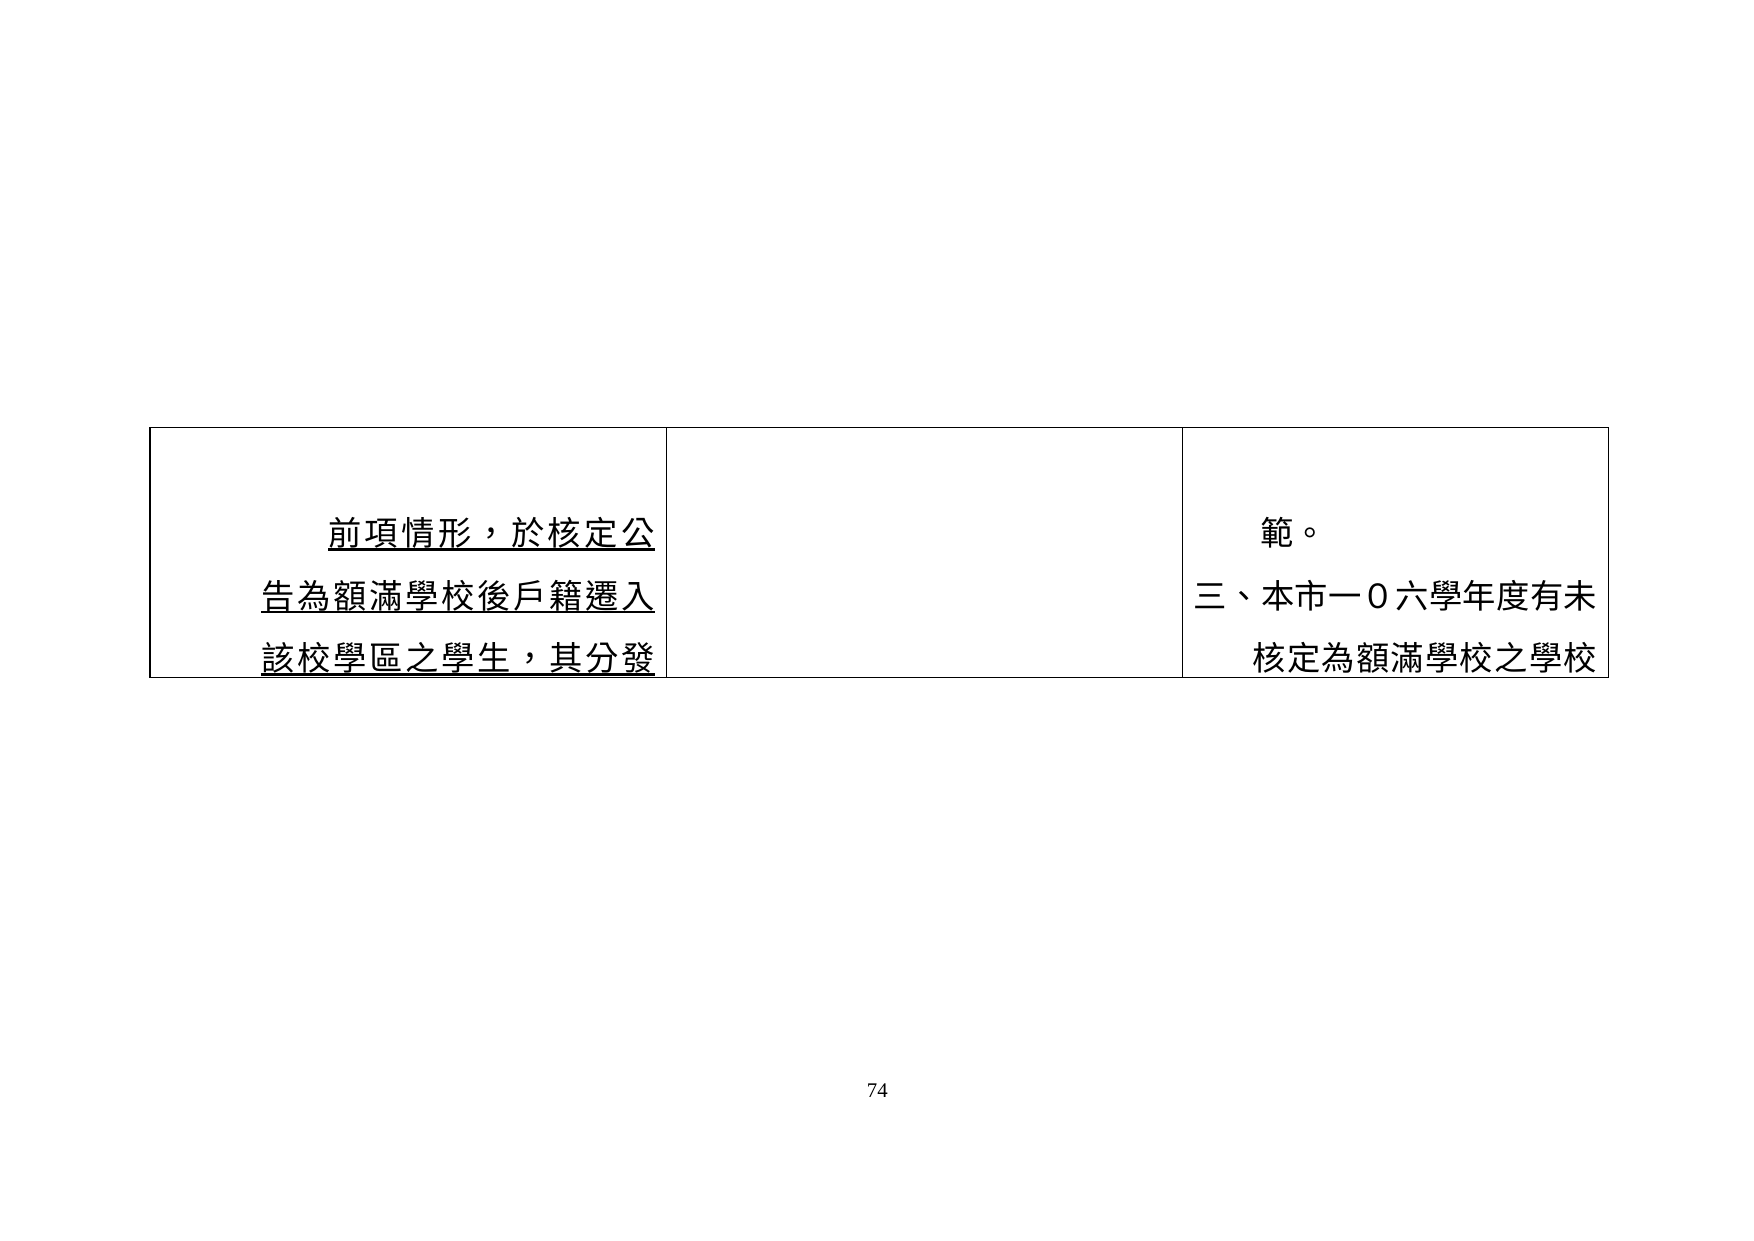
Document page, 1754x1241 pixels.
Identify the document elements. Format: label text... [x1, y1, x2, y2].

table_cell [667, 428, 1182, 677]
table_cell 範。 三、本市一０六學年度有未核定為額滿學校之學校 [1183, 428, 1608, 677]
table_cell 前項情形，於核定公告為額滿學校後戶籍遷入該校學區之學生，其分發 [151, 428, 666, 677]
